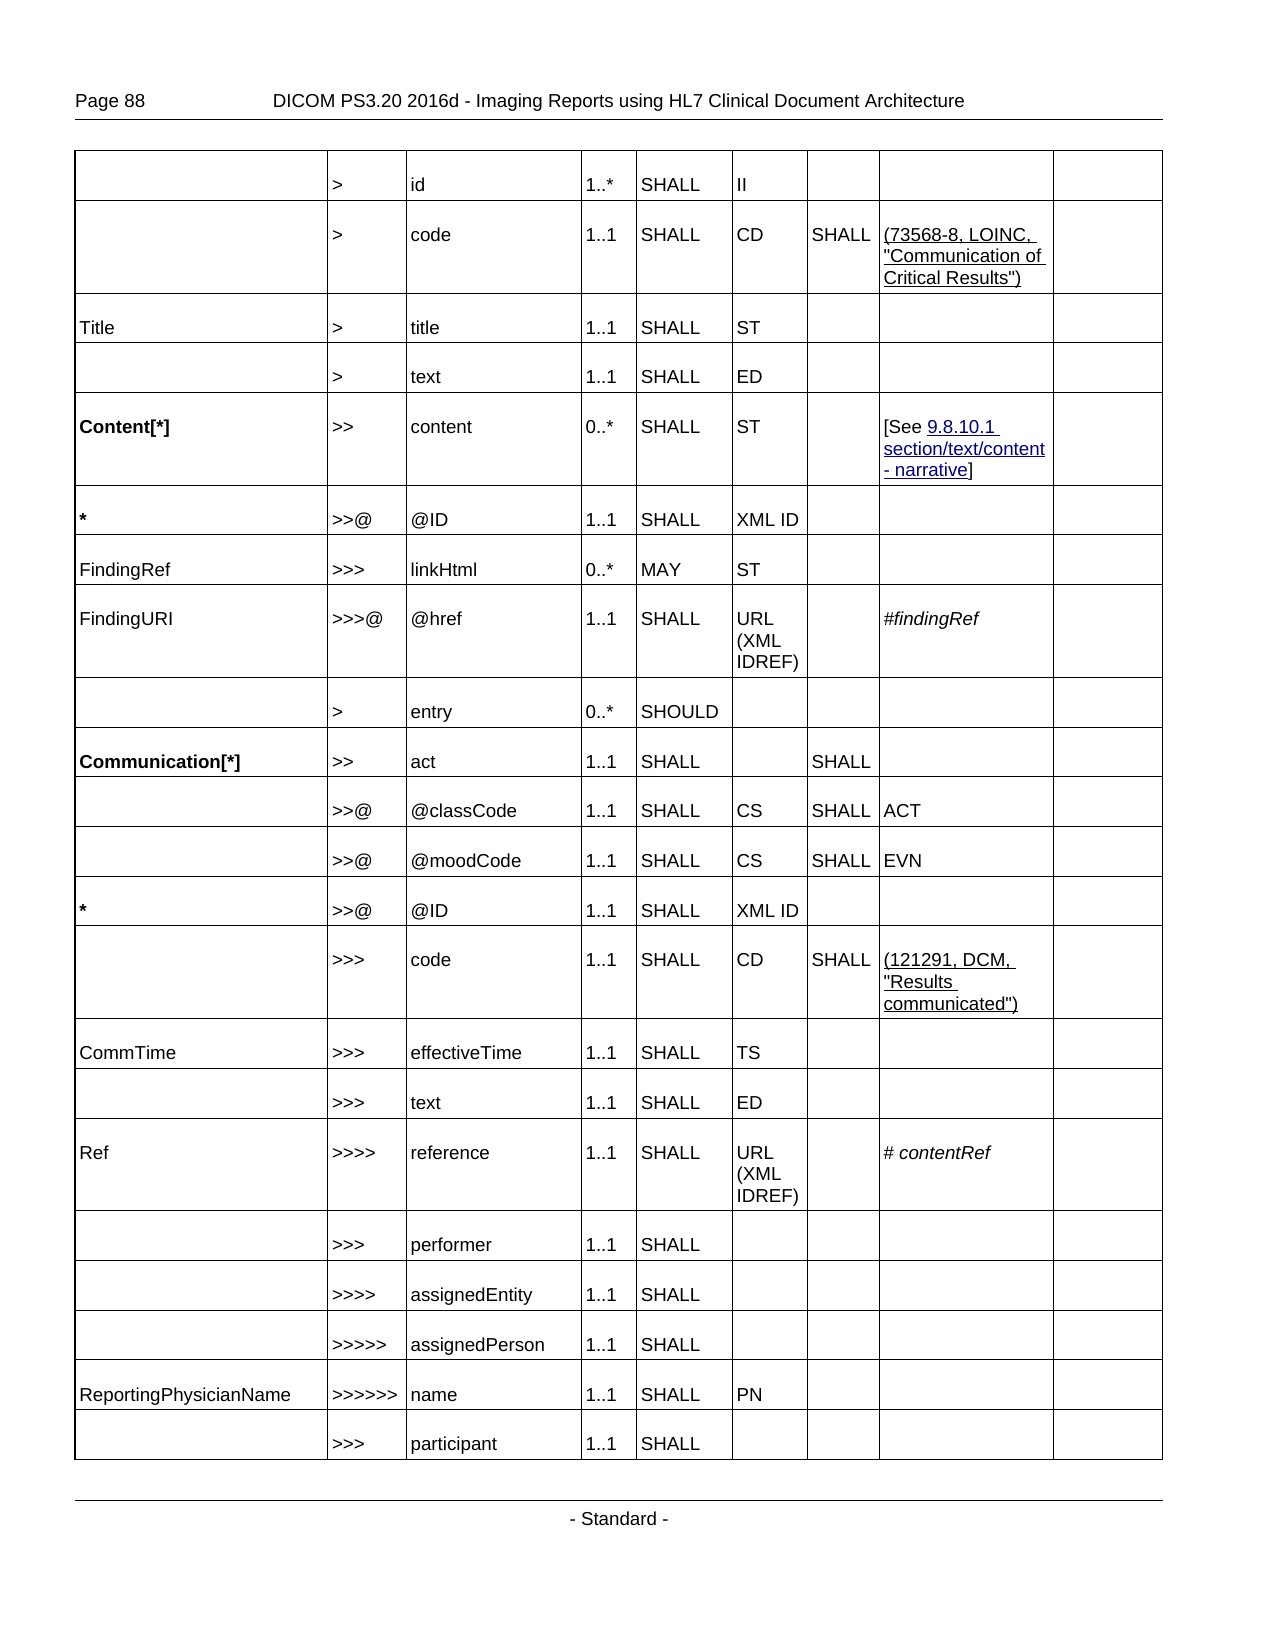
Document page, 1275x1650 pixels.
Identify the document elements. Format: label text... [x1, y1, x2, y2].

table_cell Content[*] [76, 393, 327, 485]
table_cell [880, 678, 1053, 727]
table_cell [880, 535, 1053, 584]
table_cell [808, 393, 879, 485]
table_cell >>@ [328, 827, 406, 876]
table_cell ST [733, 294, 807, 342]
table_cell SHALL [808, 777, 879, 826]
table_cell PN [733, 1360, 807, 1409]
table_cell EVN [880, 827, 1053, 876]
table_cell >>>>>> [328, 1360, 406, 1409]
table_cell >>> [328, 1019, 406, 1068]
table_cell [1054, 926, 1162, 1018]
table_cell [1054, 151, 1162, 200]
table_cell [808, 1360, 879, 1409]
table_cell SHALL [637, 201, 732, 292]
table_cell [1054, 343, 1162, 392]
table_cell SHALL [637, 728, 732, 776]
table_cell [880, 1069, 1053, 1117]
table_cell 1..1 [582, 1410, 636, 1459]
table_cell >>> [328, 1410, 406, 1459]
table_cell @ID [407, 877, 581, 925]
table_cell (73568-8, LOINC, "Communication of Critical Results") [880, 201, 1053, 292]
table_cell title [407, 294, 581, 342]
table_cell [733, 1261, 807, 1310]
table_cell SHALL [637, 294, 732, 342]
table_cell [76, 1311, 327, 1359]
table_cell [76, 777, 327, 826]
table_cell >>> [328, 535, 406, 584]
table_cell [76, 201, 327, 292]
table_cell [880, 1019, 1053, 1068]
table_cell ED [733, 343, 807, 392]
table_cell >> [328, 393, 406, 485]
table_cell link​Html [407, 535, 581, 584]
table_cell 1..1 [582, 777, 636, 826]
table_cell [1054, 1261, 1162, 1310]
table_cell [733, 1211, 807, 1260]
table_cell 1..1 [582, 728, 636, 776]
table_cell [733, 1311, 807, 1359]
table_cell >>@ [328, 877, 406, 925]
table_cell 0..* [582, 393, 636, 485]
table_cell [808, 1119, 879, 1210]
table_cell [808, 1311, 879, 1359]
table_cell performer [407, 1211, 581, 1260]
table_cell 1..1 [582, 877, 636, 925]
table_cell Title [76, 294, 327, 342]
table_cell text [407, 1069, 581, 1117]
table_cell [76, 1211, 327, 1260]
table_cell [880, 1410, 1053, 1459]
table_cell [880, 1360, 1053, 1409]
table_cell (121291, DCM, "Results communicated") [880, 926, 1053, 1018]
table_cell 1..1 [582, 1211, 636, 1260]
table_cell [1054, 486, 1162, 534]
table_cell 1..1 [582, 926, 636, 1018]
table_cell SHALL [637, 1119, 732, 1210]
table_cell TS [733, 1019, 807, 1068]
table_cell > [328, 201, 406, 292]
table_cell name [407, 1360, 581, 1409]
table_cell [76, 343, 327, 392]
table_cell [808, 1211, 879, 1260]
table_cell 1..1 [582, 1261, 636, 1310]
table_cell SHALL [637, 1311, 732, 1359]
table_cell >>@ [328, 486, 406, 534]
table_cell > [328, 151, 406, 200]
table_cell CD [733, 926, 807, 1018]
table_cell [76, 1410, 327, 1459]
table_cell 1..1 [582, 343, 636, 392]
table_cell [1054, 585, 1162, 677]
table_cell SHALL [637, 1360, 732, 1409]
table_cell [880, 343, 1053, 392]
table_cell [808, 535, 879, 584]
table_cell effective​Time [407, 1019, 581, 1068]
table_cell [880, 728, 1053, 776]
table_cell [808, 151, 879, 200]
table_cell [1054, 827, 1162, 876]
table_cell SHALL [808, 827, 879, 876]
table_cell XML ID [733, 877, 807, 925]
table_cell [76, 1069, 327, 1117]
table_cell [1054, 1360, 1162, 1409]
table_cell ACT [880, 777, 1053, 826]
table_cell [733, 1410, 807, 1459]
table_cell Ref [76, 1119, 327, 1210]
table_cell SHALL [808, 926, 879, 1018]
table_cell assigned​Entity [407, 1261, 581, 1310]
table_cell SHALL [637, 827, 732, 876]
table_cell SHALL [637, 926, 732, 1018]
table_cell 1..1 [582, 827, 636, 876]
table_cell CD [733, 201, 807, 292]
table_cell [808, 678, 879, 727]
table_cell SHALL [637, 877, 732, 925]
table_cell URL (XML IDREF) [733, 1119, 807, 1210]
table_cell @classCode [407, 777, 581, 826]
table_cell Comm​Time [76, 1019, 327, 1068]
table_cell [See 9.8.10.1 section/text/content - narrative] [880, 393, 1053, 485]
table_cell >>>> [328, 1261, 406, 1310]
table_cell 1..1 [582, 1019, 636, 1068]
table_cell >>> [328, 926, 406, 1018]
table_cell #findingRef [880, 585, 1053, 677]
table_cell [808, 1261, 879, 1310]
table_cell content [407, 393, 581, 485]
table_cell 1..1 [582, 1311, 636, 1359]
table_cell * [76, 486, 327, 534]
table_cell SHALL [637, 486, 732, 534]
table_cell @href [407, 585, 581, 677]
table_cell [1054, 1019, 1162, 1068]
table_cell [808, 294, 879, 342]
table_cell act [407, 728, 581, 776]
table_cell 1..1 [582, 1360, 636, 1409]
table_cell >>> [328, 1069, 406, 1117]
table_cell participant [407, 1410, 581, 1459]
table_cell Communication[*] [76, 728, 327, 776]
table_cell 1..* [582, 151, 636, 200]
table_cell reference [407, 1119, 581, 1210]
table_cell CS [733, 777, 807, 826]
table_cell [1054, 1311, 1162, 1359]
table_cell SHALL [637, 1019, 732, 1068]
table_cell [76, 926, 327, 1018]
table_cell [880, 294, 1053, 342]
table_cell [76, 1261, 327, 1310]
table_cell [1054, 1410, 1162, 1459]
table_cell >>>>> [328, 1311, 406, 1359]
table_cell # content​Ref [880, 1119, 1053, 1210]
table_cell > [328, 294, 406, 342]
table_cell ED [733, 1069, 807, 1117]
table_cell [808, 343, 879, 392]
table_cell ST [733, 535, 807, 584]
table_cell > [328, 678, 406, 727]
table_cell [1054, 1211, 1162, 1260]
table_cell [76, 151, 327, 200]
table_cell SHALL [808, 201, 879, 292]
table_cell [808, 1410, 879, 1459]
table_cell >>@ [328, 777, 406, 826]
table_cell CS [733, 827, 807, 876]
table_cell [808, 486, 879, 534]
table_cell 1..1 [582, 1119, 636, 1210]
table_cell [880, 151, 1053, 200]
table_cell [1054, 777, 1162, 826]
table_cell [880, 877, 1053, 925]
table_cell [1054, 678, 1162, 727]
table_cell SHALL [637, 151, 732, 200]
table_cell text [407, 343, 581, 392]
table_cell [76, 827, 327, 876]
table_cell SHALL [637, 393, 732, 485]
table_cell [1054, 877, 1162, 925]
table_cell assignedPerson [407, 1311, 581, 1359]
table_cell [1054, 201, 1162, 292]
table_cell Finding​URI [76, 585, 327, 677]
table_cell SHALL [637, 1261, 732, 1310]
table_cell [1054, 1119, 1162, 1210]
table_cell @moodCode [407, 827, 581, 876]
table_cell [880, 1211, 1053, 1260]
table_cell [808, 1069, 879, 1117]
table_cell [808, 585, 879, 677]
table_cell >>>@ [328, 585, 406, 677]
table_cell 0..* [582, 535, 636, 584]
table_cell 0..* [582, 678, 636, 727]
table_cell SHALL [637, 777, 732, 826]
table_cell code [407, 926, 581, 1018]
table_cell [880, 486, 1053, 534]
table_cell [76, 678, 327, 727]
table_cell @ID [407, 486, 581, 534]
table_cell [880, 1261, 1053, 1310]
table_cell SHALL [637, 585, 732, 677]
table_cell SHALL [637, 1069, 732, 1117]
table_cell [1054, 393, 1162, 485]
table_cell [1054, 1069, 1162, 1117]
table_cell 1..1 [582, 486, 636, 534]
table_cell SHALL [637, 1211, 732, 1260]
table_cell 1..1 [582, 1069, 636, 1117]
table_cell [1054, 294, 1162, 342]
table_cell entry [407, 678, 581, 727]
table_cell SHALL [808, 728, 879, 776]
table_cell >> [328, 728, 406, 776]
table_cell >>>> [328, 1119, 406, 1210]
table_cell SHALL [637, 343, 732, 392]
table_cell Finding​Ref [76, 535, 327, 584]
table_cell [880, 1311, 1053, 1359]
table_cell > [328, 343, 406, 392]
table_cell [1054, 728, 1162, 776]
table_cell id [407, 151, 581, 200]
table_cell 1..1 [582, 585, 636, 677]
table_cell [1054, 535, 1162, 584]
table_cell code [407, 201, 581, 292]
table_cell SHOULD [637, 678, 732, 727]
table_cell [808, 877, 879, 925]
table_cell ST [733, 393, 807, 485]
table_cell XML ID [733, 486, 807, 534]
table_cell [733, 728, 807, 776]
table_cell MAY [637, 535, 732, 584]
table_cell SHALL [637, 1410, 732, 1459]
table_cell II [733, 151, 807, 200]
table_cell >>> [328, 1211, 406, 1260]
table_cell * [76, 877, 327, 925]
table_cell [733, 678, 807, 727]
table_cell 1..1 [582, 201, 636, 292]
table_cell [808, 1019, 879, 1068]
table_cell URL (XML IDREF) [733, 585, 807, 677]
table_cell Reporting​Physician​Name [76, 1360, 327, 1409]
table_cell 1..1 [582, 294, 636, 342]
